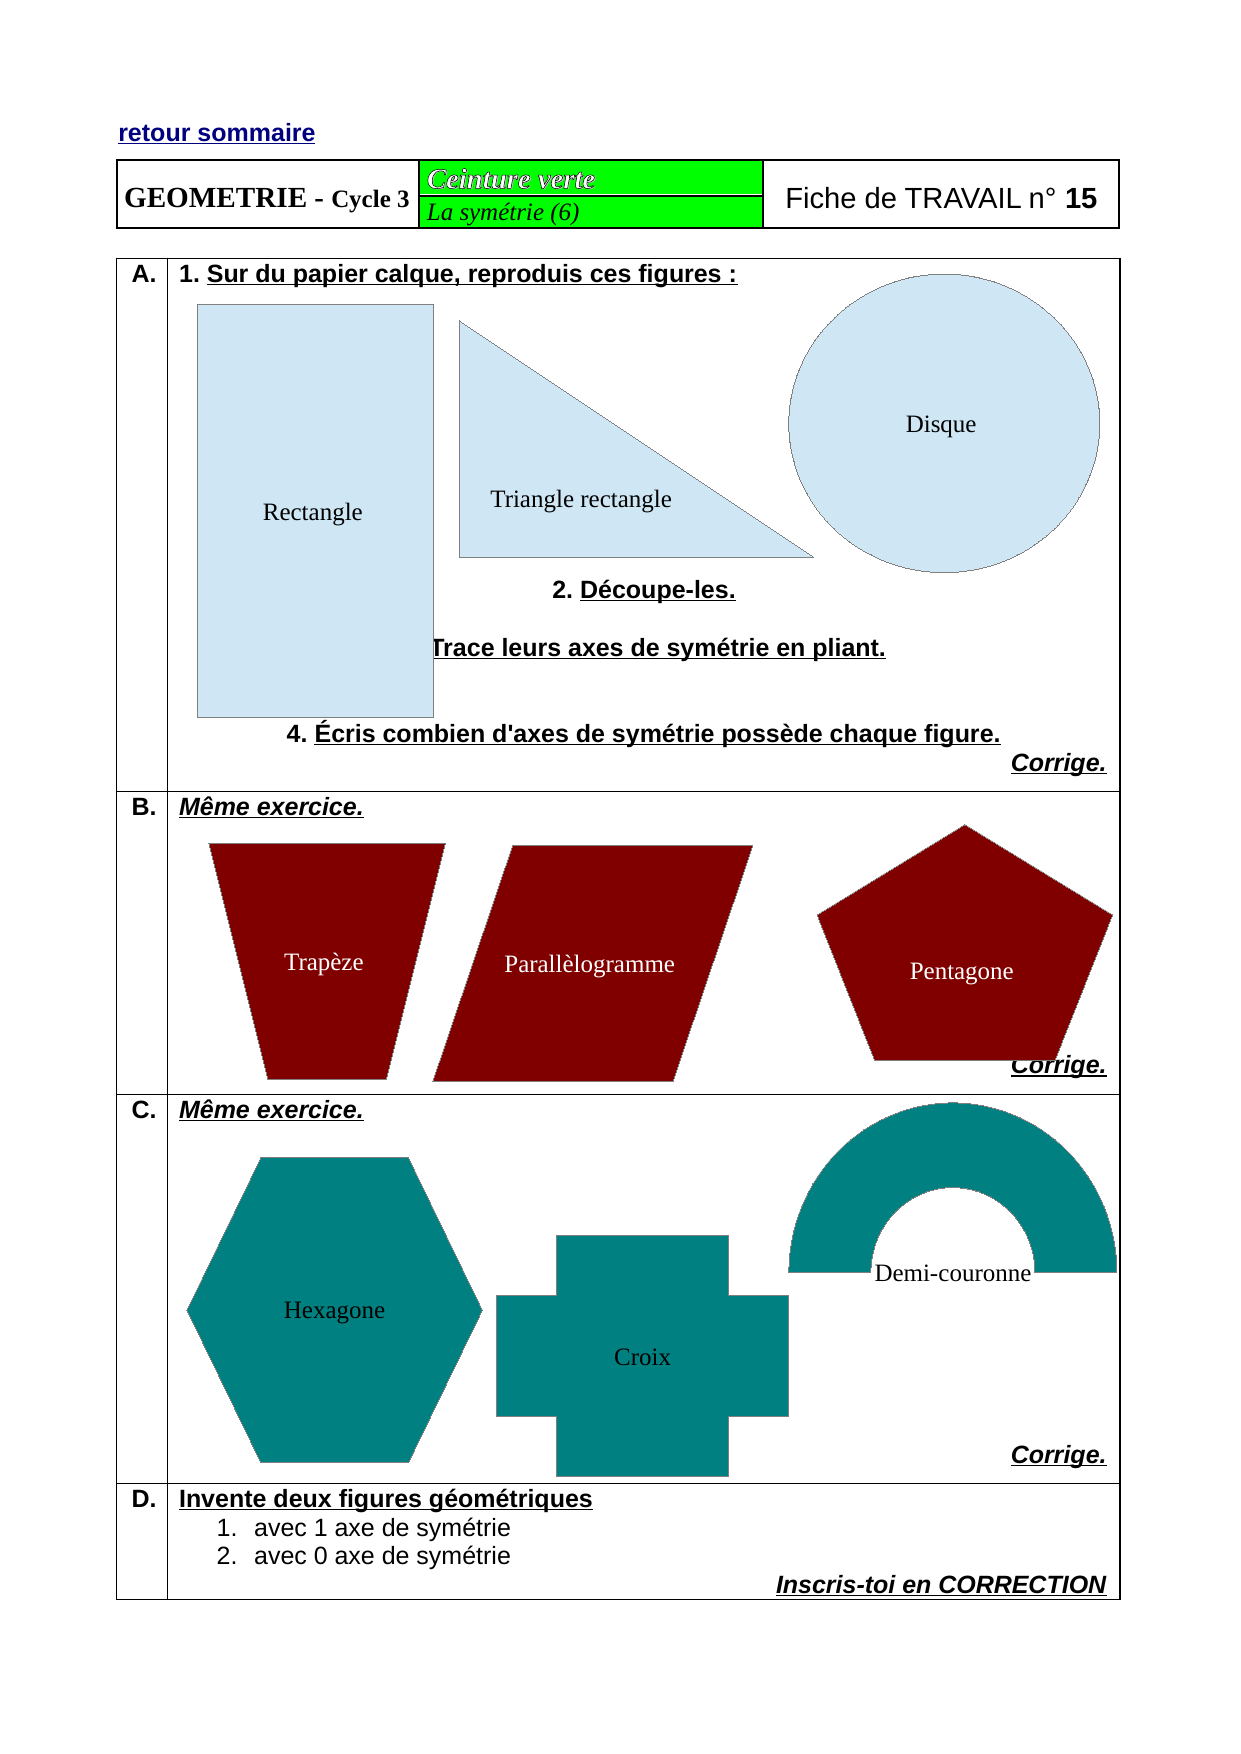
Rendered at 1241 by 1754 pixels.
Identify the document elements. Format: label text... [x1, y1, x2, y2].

text retour sommaire [118, 118, 1122, 147]
table_header GEOMETRIE - Cycle 3 [118, 161, 418, 227]
table_cell C. [117, 1095, 167, 1483]
table_header Ceinture verte [420, 161, 762, 194]
table_header A. [117, 259, 167, 791]
table_cell La symétrie (6) [420, 197, 762, 227]
table_cell Même exercice. Corrige. [168, 1095, 1119, 1483]
table_cell B. [117, 792, 167, 1093]
table_cell Invente deux figures géométriques avec 1 axe de symétrie avec 0 axe de symétrie Inscris-toi en CORRECTION [168, 1484, 1119, 1599]
table_cell D. [117, 1484, 167, 1599]
table_header Fiche de TRAVAIL n° 15 [764, 161, 1118, 227]
table_header 1. Sur du papier calque, reproduis ces figures : 2. Découpe-les. 3. Trace leurs axes de symétrie en pliant. 4. écris combien d'axes de symétrie possède chaque figure. Corrige. [168, 259, 1119, 791]
table_cell Même exercice. Corrige. [168, 792, 1119, 1093]
